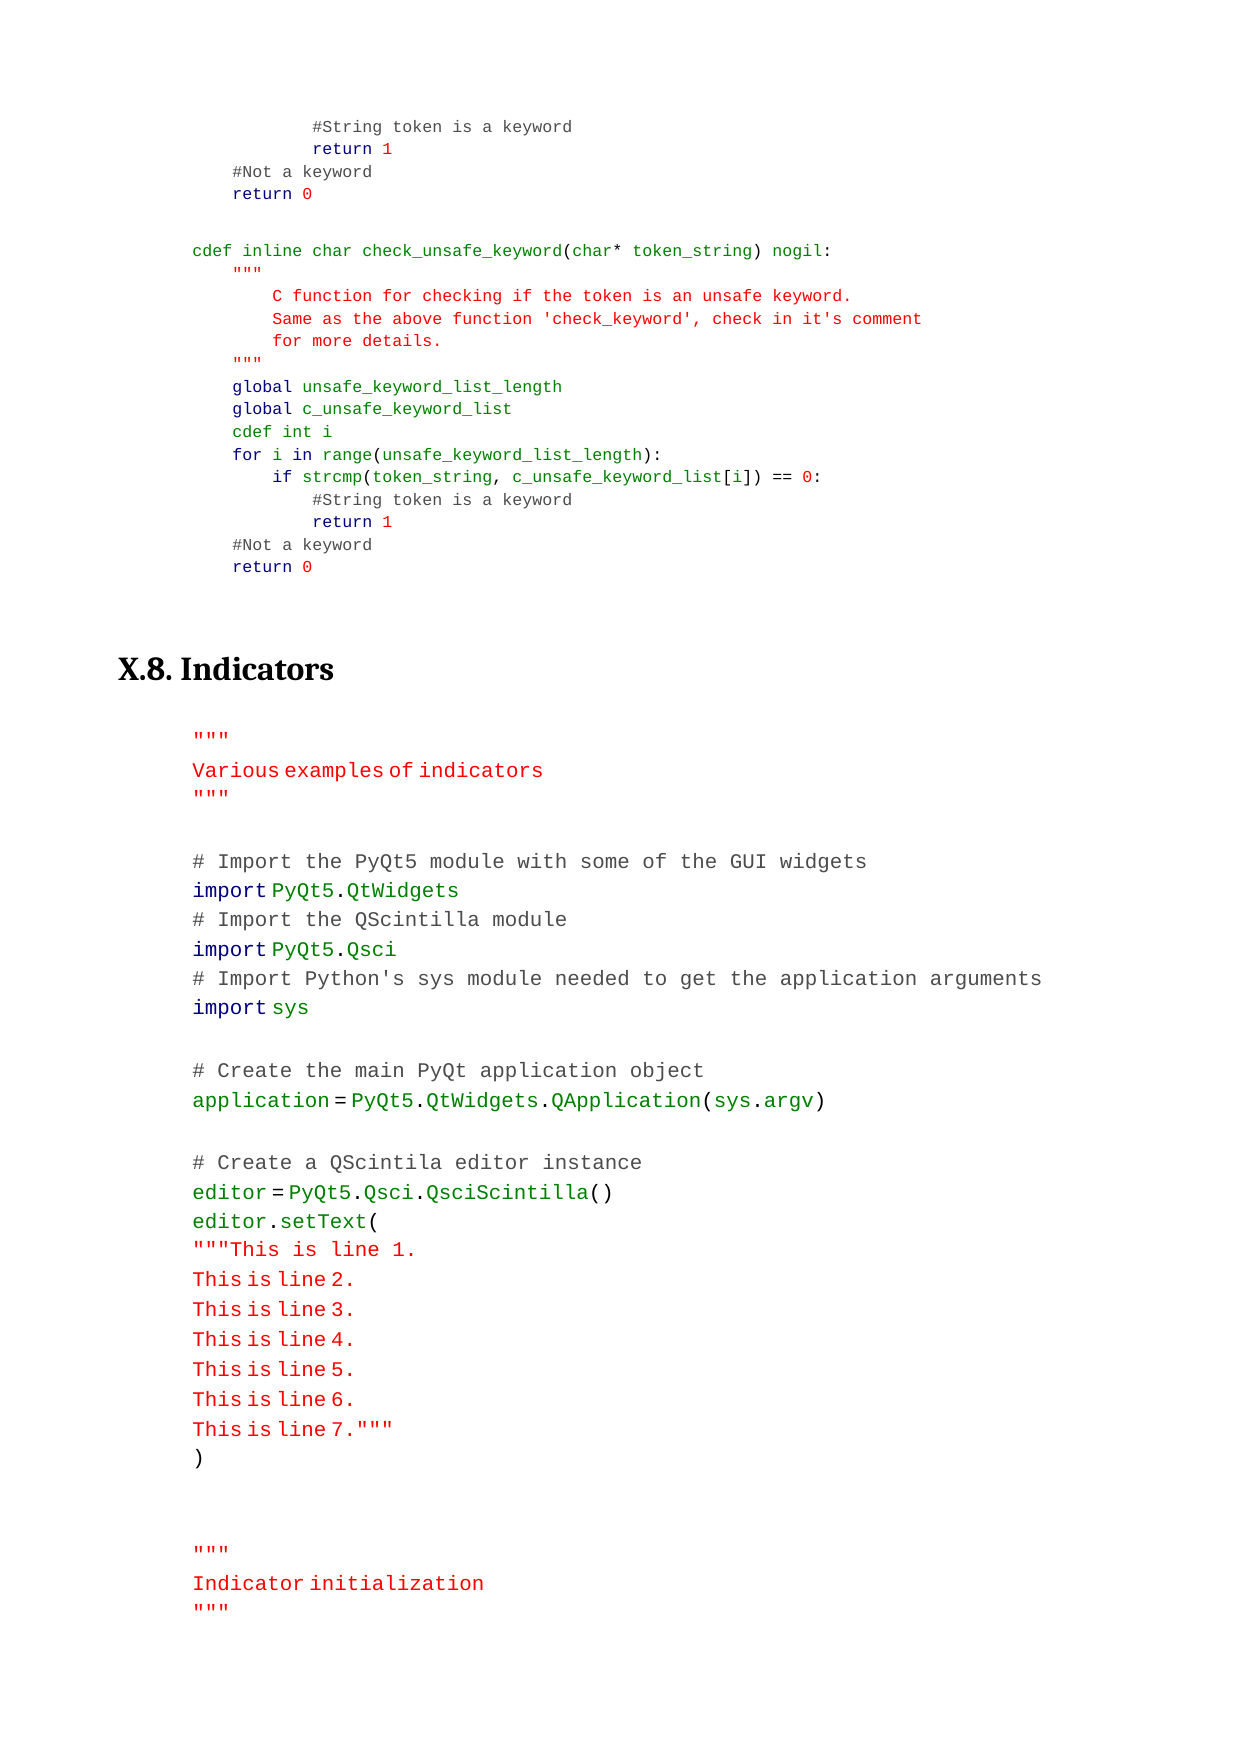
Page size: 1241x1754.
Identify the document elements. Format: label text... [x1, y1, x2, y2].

text return 0 [192, 559, 1122, 578]
text import PyQt5.QtWidgets [192, 879, 1122, 904]
text editor.setText( [192, 1211, 1122, 1234]
text global c_unsafe_keyword_list [192, 401, 1122, 420]
text import PyQt5.Qsci [192, 937, 1122, 962]
text return 0 [192, 186, 1122, 205]
text cdef int i [192, 423, 1122, 442]
text """ [192, 1602, 1122, 1626]
text for more details. [192, 333, 1122, 352]
text # Create a QScintila editor instance [192, 1152, 1122, 1176]
text if strcmp(token_string, c_unsafe_keyword_list[i]) == 0: [192, 469, 1122, 487]
text """This is line 1. [192, 1239, 1122, 1263]
text # Import Python's sys module needed to get the application arguments [192, 967, 1122, 991]
text This is line 5. [192, 1357, 1122, 1382]
text return 1 [192, 141, 1122, 159]
text This is line 3. [192, 1297, 1122, 1322]
text import sys [192, 996, 1122, 1021]
text """ [192, 265, 1122, 284]
text # Create the main PyQt application object [192, 1060, 1122, 1083]
text # Import the QScintilla module [192, 909, 1122, 933]
text #String token is a keyword [192, 491, 1122, 510]
text application = PyQt5.QtWidgets.QApplication(sys.argv) [192, 1088, 1122, 1113]
text global unsafe_keyword_list_length [192, 378, 1122, 397]
text """ [192, 356, 1122, 374]
text return 1 [192, 514, 1122, 533]
text This is line 7.""" [192, 1417, 1122, 1442]
text #Not a keyword [192, 163, 1122, 182]
subtitle X.8. Indicators [118, 650, 1122, 688]
text #Not a keyword [192, 536, 1122, 555]
text C function for checking if the token is an unsafe keyword. [192, 288, 1122, 307]
text Various examples of indicators [192, 758, 1122, 783]
text This is line 4. [192, 1327, 1122, 1352]
text """ [192, 788, 1122, 812]
text Same as the above function 'check_keyword', check in it's comment [192, 310, 1122, 329]
text This is line 6. [192, 1387, 1122, 1412]
text This is line 2. [192, 1267, 1122, 1292]
text editor = PyQt5.Qsci.QsciScintilla() [192, 1181, 1122, 1206]
text """ [192, 730, 1122, 754]
text #String token is a keyword [192, 118, 1122, 137]
text cdef inline char check_unsafe_keyword(char* token_string) nogil: [192, 243, 1122, 261]
text for i in range(unsafe_keyword_list_length): [192, 446, 1122, 465]
text # Import the PyQt5 module with some of the GUI widgets [192, 851, 1122, 874]
text ) [192, 1447, 1122, 1471]
text Indicator initialization [192, 1572, 1122, 1597]
text """ [192, 1544, 1122, 1567]
